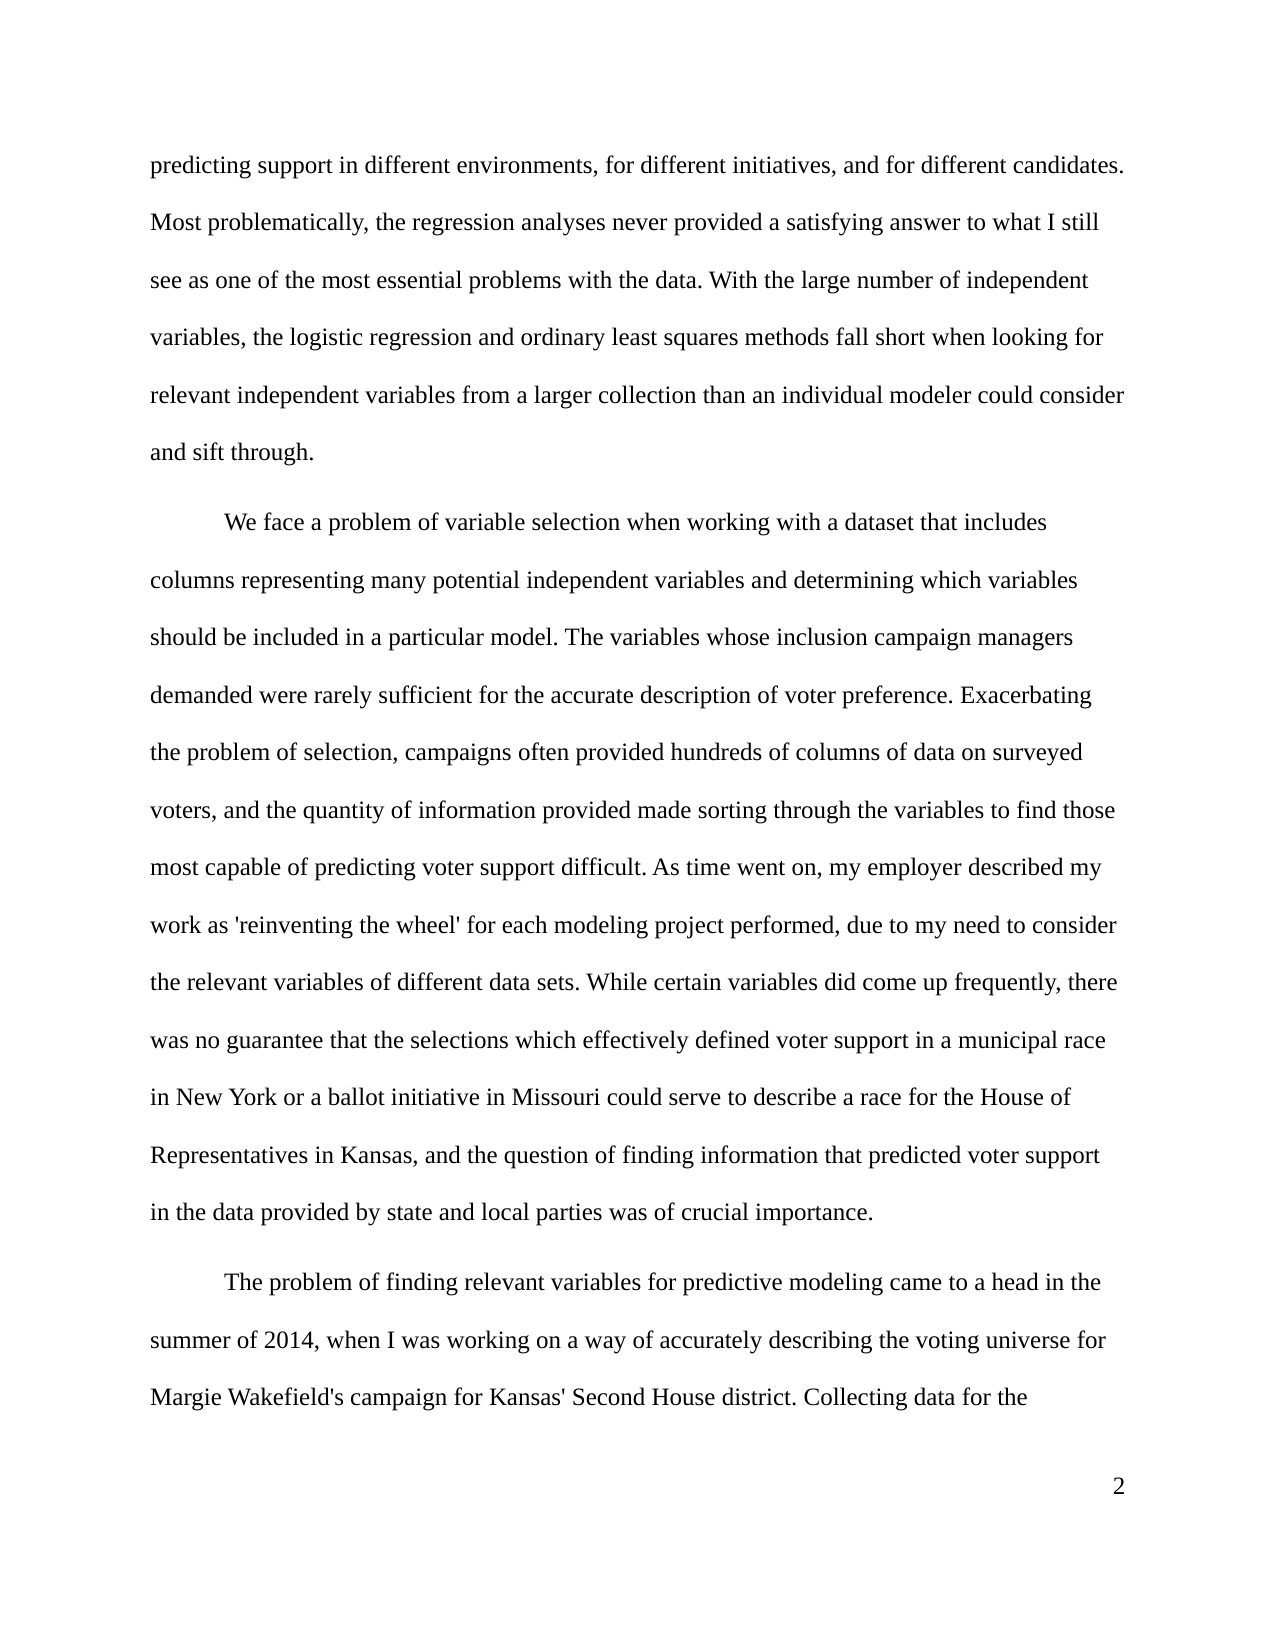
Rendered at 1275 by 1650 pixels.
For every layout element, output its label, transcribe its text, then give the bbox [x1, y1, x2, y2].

text We face a problem of variable selection when working with a dataset that includes columns representing many potential independent variables and determining which variables should be included in a particular model. The variables whose inclusion campaign managers demanded were rarely sufficient for the accurate description of voter preference. Exacerbating the problem of selection, campaigns often provided hundreds of columns of data on surveyed voters, and the quantity of information provided made sorting through the variables to find those most capable of predicting voter support difficult. As time went on, my employer described my work as 'reinventing the wheel' for each modeling project performed, due to my need to consider the relevant variables of different data sets. While certain variables did come up frequently, there was no guarantee that the selections which effectively defined voter support in a municipal race in New York or a ballot initiative in Missouri could serve to describe a race for the House of Representatives in Kansas, and the question of finding information that predicted voter support in the data provided by state and local parties was of crucial importance. [150, 507, 1125, 1226]
text predicting support in different environments, for different initiatives, and for different candidates. Most problematically, the regression analyses never provided a satisfying answer to what I still see as one of the most essential problems with the data. With the large number of independent variables, the logistic regression and ordinary least squares methods fall short when looking for relevant independent variables from a larger collection than an individual modeler could consider and sift through. [150, 150, 1125, 466]
text The problem of finding relevant variables for predictive modeling came to a head in the summer of 2014, when I was working on a way of accurately describing the voting universe for Margie Wakefield's campaign for Kansas' Second House district. Collecting data for the [150, 1267, 1125, 1411]
